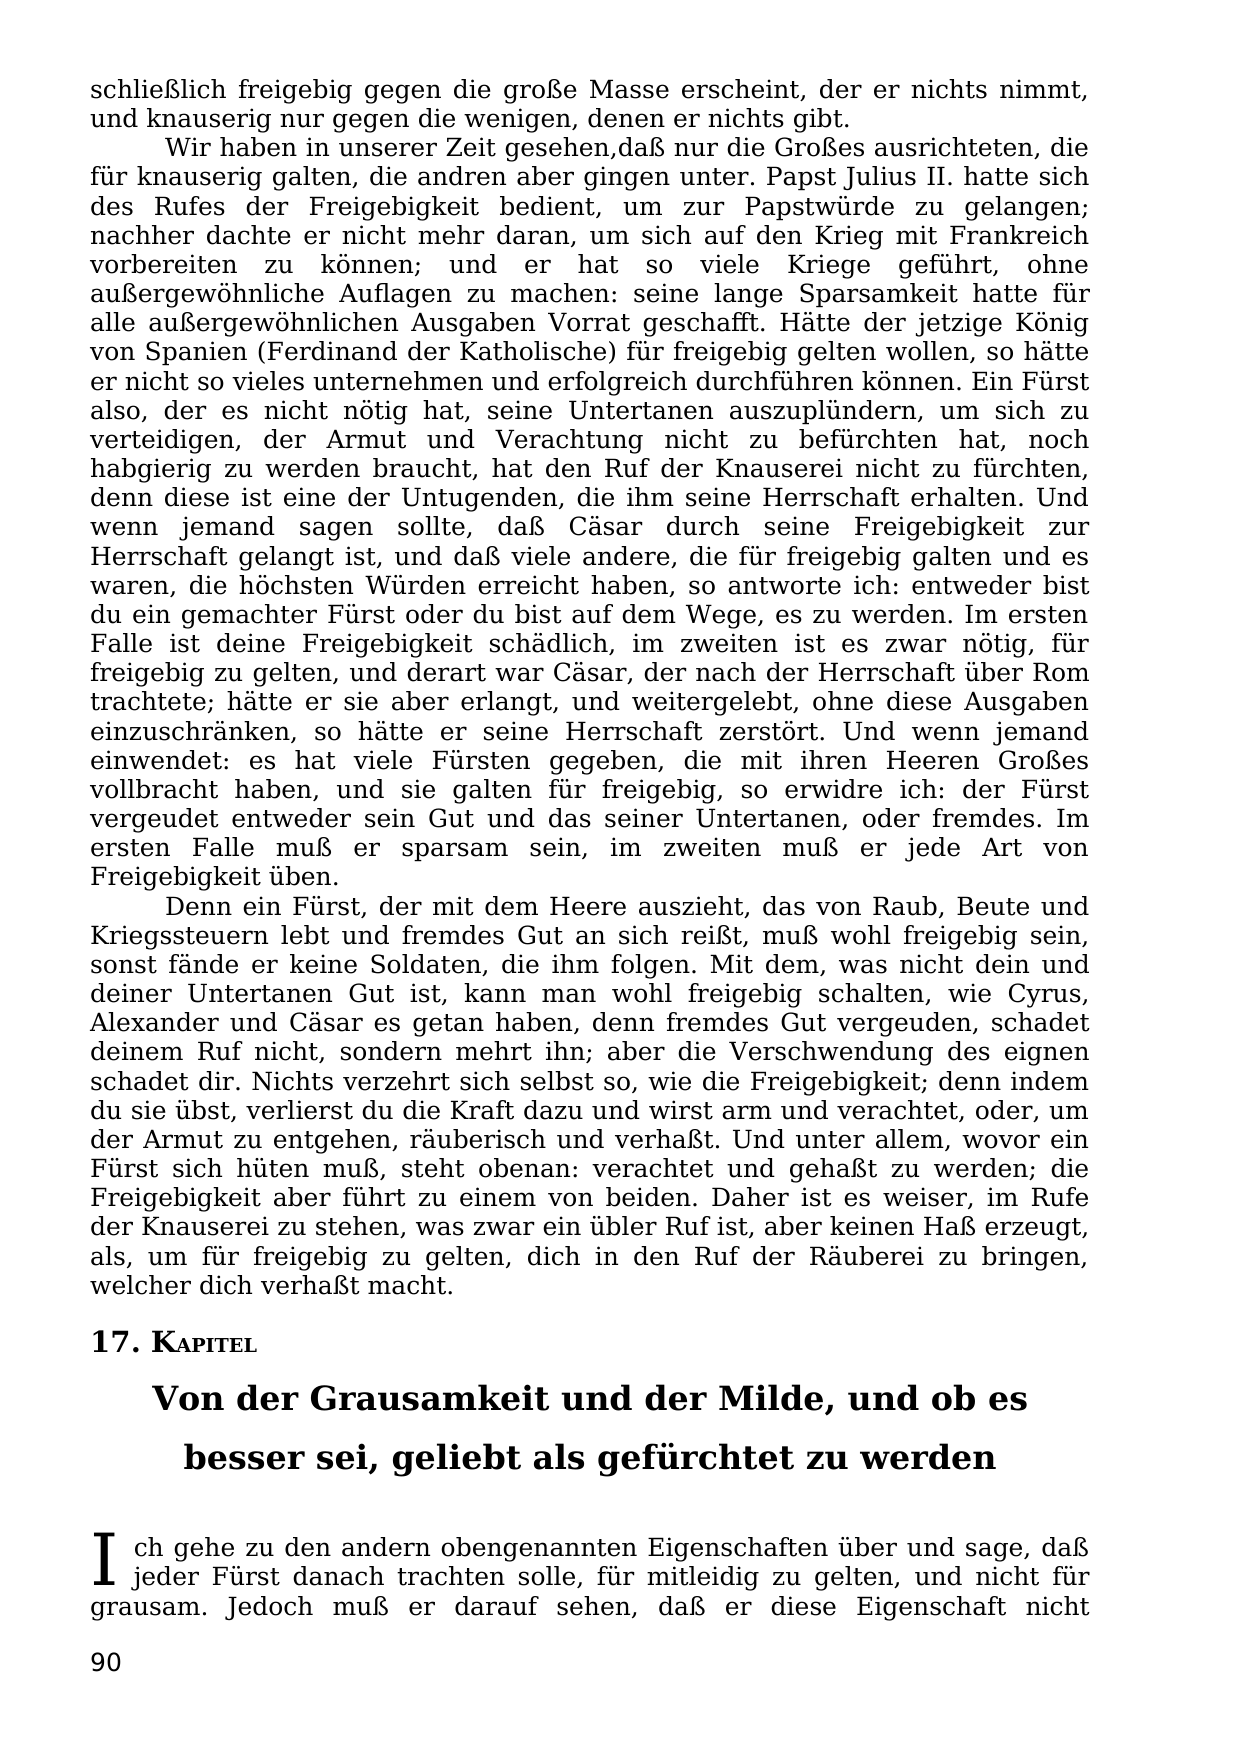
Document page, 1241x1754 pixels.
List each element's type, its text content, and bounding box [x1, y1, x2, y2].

text Wir haben in unserer Zeit gesehen,daß nur die Großes ausrichteten, die für knauserig galten, die andren aber gingen unter. Papst Julius II. hatte sich des Rufes der Freigebigkeit bedient, um zur Papstwürde zu gelangen; nachher dachte er nicht mehr daran, um sich auf den Krieg mit Frankreich vorbereiten zu können; und er hat so viele Kriege geführt, ohne außergewöhnliche Auﬂagen zu machen: seine lange Sparsamkeit hatte für alle außergewöhnlichen Ausgaben Vorrat geschafft. Hätte der jetzige König von Spanien (Ferdinand der Katholische) für freigebig gelten wollen, so hätte er nicht so vieles unternehmen und erfolgreich durchführen können. Ein Fürst also, der es nicht nötig hat, seine Untertanen auszuplündern, um sich zu verteidigen, der Armut und Verachtung nicht zu befürchten hat, noch habgierig zu werden braucht, hat den Ruf der Knauserei nicht zu fürchten, denn diese ist eine der Untugenden, die ihm seine Herrschaft erhalten. Und wenn jemand sagen sollte, daß Cäsar durch seine Freigebigkeit zur Herrschaft gelangt ist, und daß viele andere, die für freigebig galten und es waren, die höchsten Würden erreicht haben, so antworte ich: entweder bist du ein gemachter Fürst oder du bist auf dem Wege, es zu werden. Im ersten Falle ist deine Freigebigkeit schädlich, im zweiten ist es zwar nötig, für freigebig zu gelten, und derart war Cäsar, der nach der Herrschaft über Rom trachtete; hätte er sie aber erlangt, und weitergelebt, ohne diese Ausgaben einzuschränken, so hätte er seine Herrschaft zerstört. Und wenn jemand einwendet: es hat viele Fürsten gegeben, die mit ihren Heeren Großes vollbracht haben, und sie galten für freigebig, so erwidre ich: der Fürst vergeudet entweder sein Gut und das seiner Untertanen, oder fremdes. Im ersten Falle muß er sparsam sein, im zweiten muß er jede Art von Freigebigkeit üben. [90, 133, 1091, 892]
text Denn ein Fürst, der mit dem Heere auszieht, das von Raub, Beute und Kriegssteuern lebt und fremdes Gut an sich reißt, muß wohl freigebig sein, sonst fände er keine Soldaten, die ihm folgen. Mit dem, was nicht dein und deiner Untertanen Gut ist, kann man wohl freigebig schalten, wie Cyrus, Alexander und Cäsar es getan haben, denn fremdes Gut vergeuden, schadet deinem Ruf nicht, sondern mehrt ihn; aber die Verschwendung des eignen schadet dir. Nichts verzehrt sich selbst so, wie die Freigebigkeit; denn indem du sie übst, verlierst du die Kraft dazu und wirst arm und verachtet, oder, um der Armut zu entgehen, räuberisch und verhaßt. Und unter allem, wovor ein Fürst sich hüten muß, steht obenan: verachtet und gehaßt zu werden; die Freigebigkeit aber führt zu einem von beiden. Daher ist es weiser, im Rufe der Knauserei zu stehen, was zwar ein übler Ruf ist, aber keinen Haß erzeugt, als, um für freigebig zu gelten, dich in den Ruf der Räuberei zu bringen, welcher dich verhaßt macht. [90, 892, 1091, 1300]
text besser sei, geliebt als gefürchtet zu werden [90, 1418, 1091, 1477]
text 17. Kapitel [90, 1300, 1091, 1359]
text schließlich freigebig gegen die große Masse erscheint, der er nichts nimmt, und knauserig nur gegen die wenigen, denen er nichts gibt. [90, 75, 1091, 133]
text Ich gehe zu den andern obengenannten Eigenschaften über und sage, daß jeder Fürst danach trachten solle, für mitleidig zu gelten, und nicht für grausam. Jedoch muß er darauf sehen, daß er diese Eigenschaft nicht [90, 1533, 1091, 1621]
text Von der Grausamkeit und der Milde, und ob es [90, 1359, 1091, 1418]
